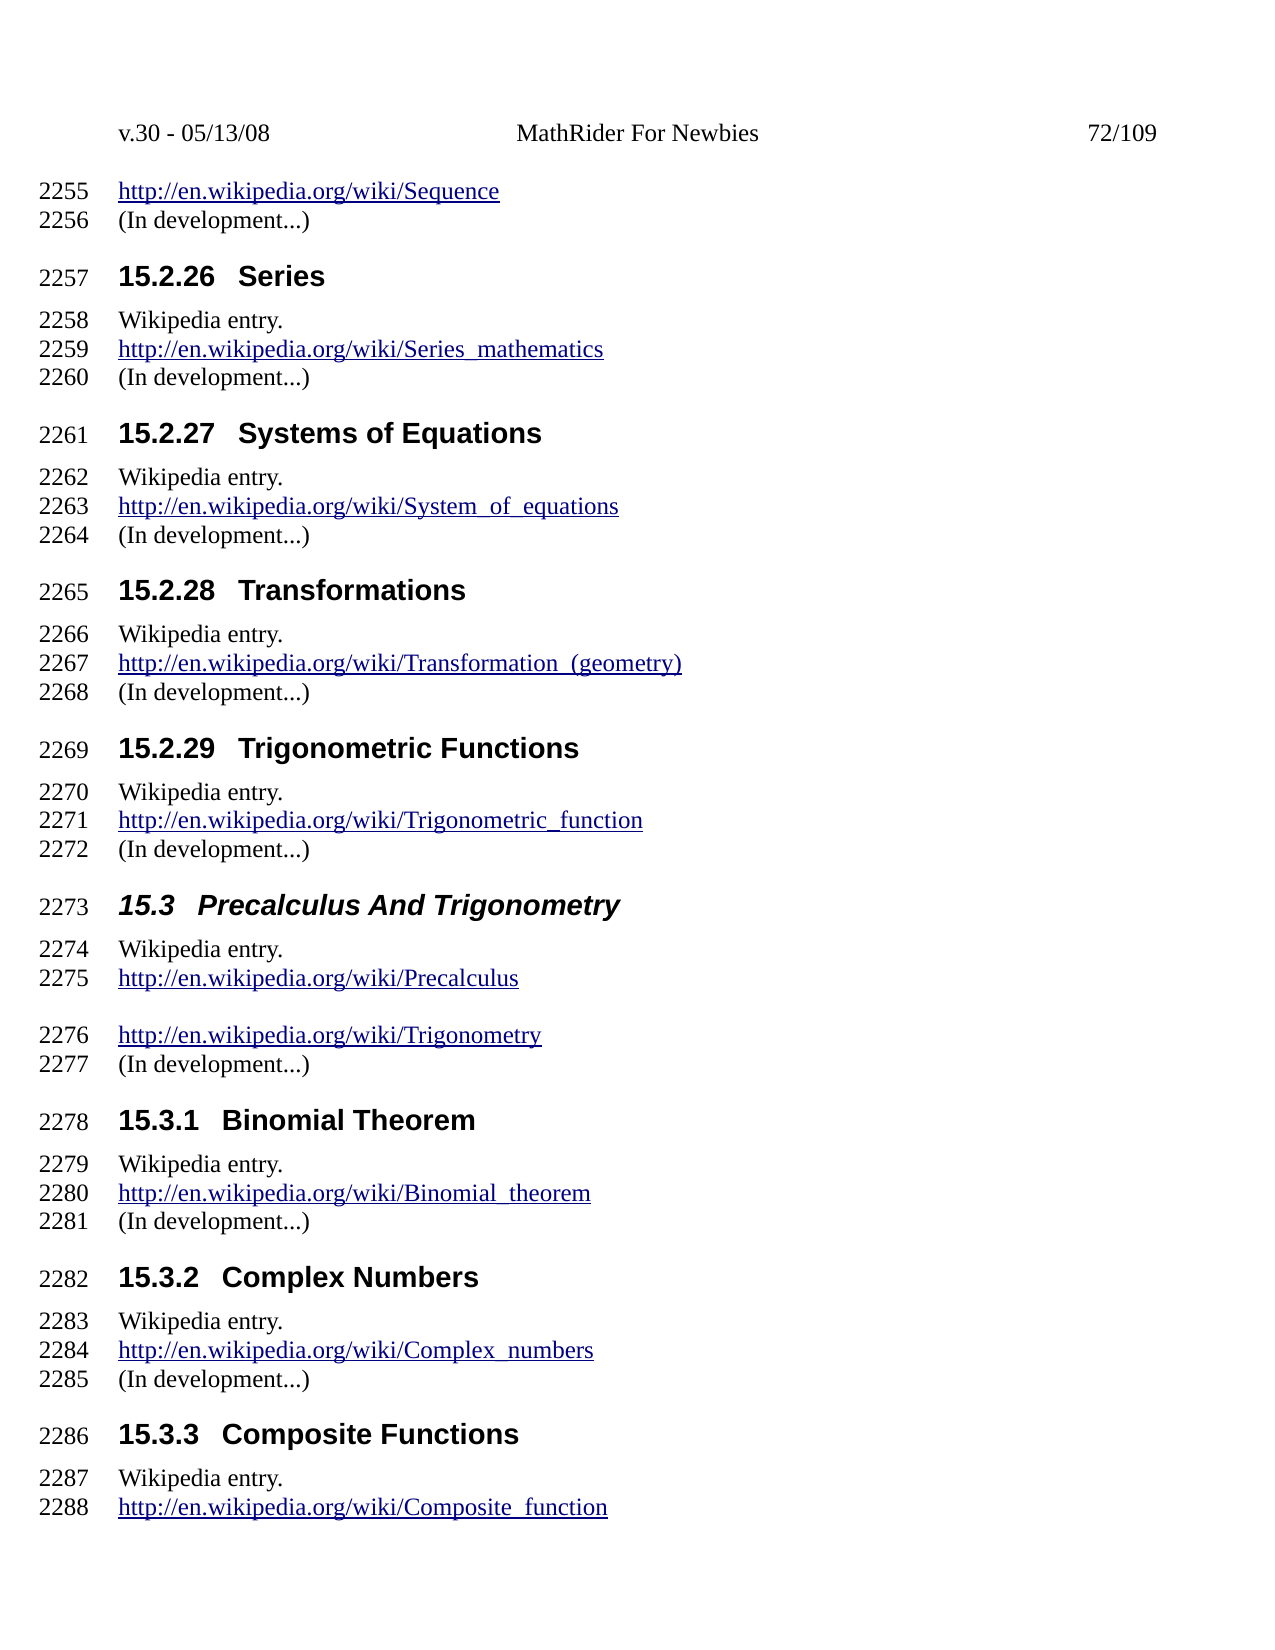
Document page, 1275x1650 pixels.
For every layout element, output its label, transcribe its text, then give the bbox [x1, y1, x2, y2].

text Wikipedia entry. [118, 934, 1157, 963]
subtitle Transformations [118, 573, 1157, 607]
text (In development...) [118, 1364, 1157, 1392]
text Wikipedia entry. [118, 619, 1157, 648]
text (In development...) [118, 1206, 1157, 1235]
subtitle Precalculus And Trigonometry [118, 888, 1157, 922]
subtitle Composite Functions [118, 1417, 1157, 1451]
text Wikipedia entry. [118, 1463, 1157, 1492]
text http://en.wikipedia.org/wiki/Series_mathematics [118, 334, 1157, 362]
subtitle Series [118, 259, 1157, 292]
subtitle Complex Numbers [118, 1260, 1157, 1294]
text Wikipedia entry. [118, 1149, 1157, 1178]
text (In development...) [118, 834, 1157, 863]
text http://en.wikipedia.org/wiki/Trigonometric_function [118, 806, 1157, 834]
text http://en.wikipedia.org/wiki/System_of_equations [118, 491, 1157, 520]
text http://en.wikipedia.org/wiki/Sequence [118, 176, 1157, 205]
text (In development...) [118, 520, 1157, 548]
text Wikipedia entry. [118, 305, 1157, 334]
text Wikipedia entry. [118, 777, 1157, 806]
subtitle Trigonometric Functions [118, 731, 1157, 764]
text (In development...) [118, 677, 1157, 706]
text (In development...) [118, 205, 1157, 234]
text http://en.wikipedia.org/wiki/Transformation_(geometry) [118, 648, 1157, 677]
text http://en.wikipedia.org/wiki/Trigonometry [118, 1020, 1157, 1049]
text http://en.wikipedia.org/wiki/Precalculus [118, 963, 1157, 992]
subtitle Systems of Equations [118, 416, 1157, 450]
text http://en.wikipedia.org/wiki/Composite_function [118, 1492, 1157, 1521]
text (In development...) [118, 362, 1157, 391]
text http://en.wikipedia.org/wiki/Complex_numbers [118, 1335, 1157, 1364]
text (In development...) [118, 1049, 1157, 1078]
text http://en.wikipedia.org/wiki/Binomial_theorem [118, 1178, 1157, 1206]
subtitle Binomial Theorem [118, 1103, 1157, 1136]
text Wikipedia entry. [118, 462, 1157, 491]
text Wikipedia entry. [118, 1306, 1157, 1335]
